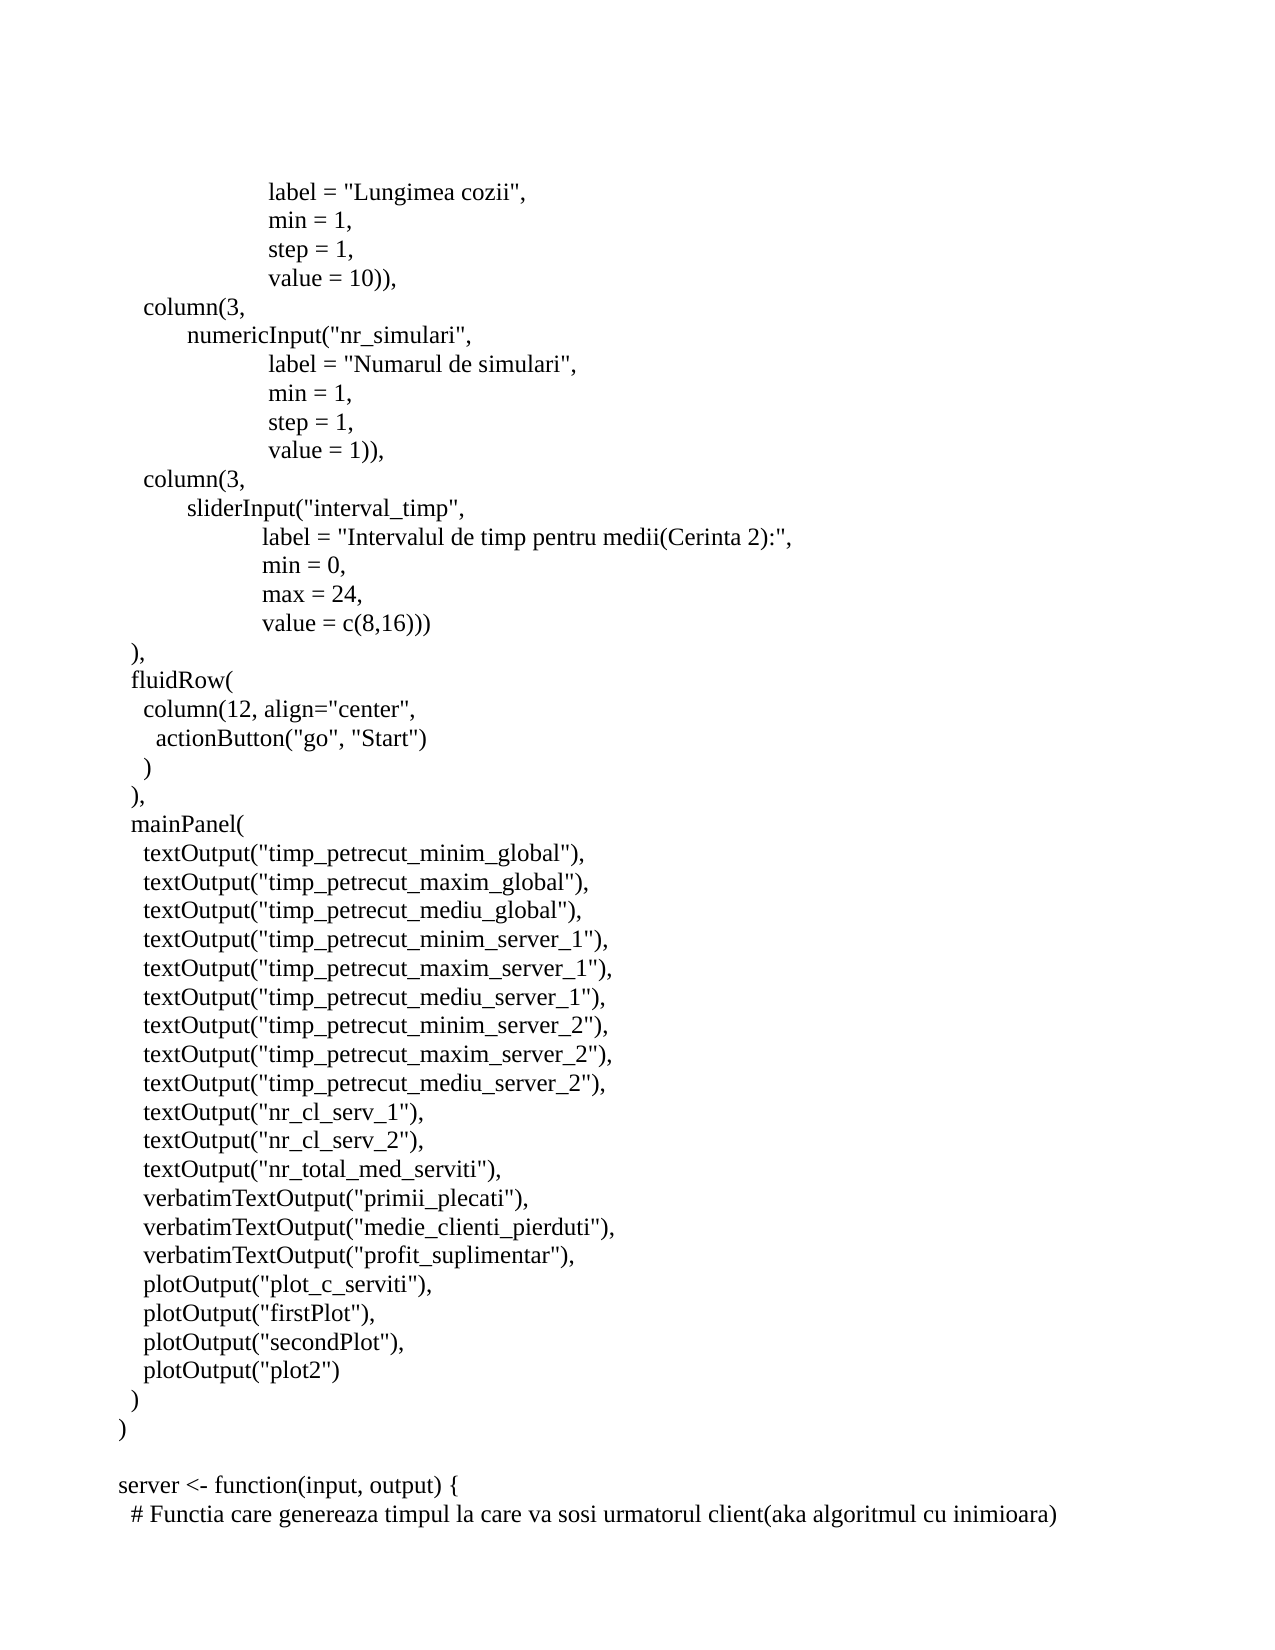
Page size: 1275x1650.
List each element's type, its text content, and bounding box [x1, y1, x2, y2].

text textOutput("timp_petrecut_minim_server_1"), [118, 924, 1157, 953]
text ), [118, 637, 1157, 666]
text verbatimTextOutput("medie_clienti_pierduti"), [118, 1212, 1157, 1241]
text column(12, align="center", [118, 694, 1157, 723]
text # Functia care genereaza timpul la care va sosi urmatorul client(aka algoritmul cu inimioara) [118, 1499, 1157, 1528]
text plotOutput("firstPlot"), [118, 1298, 1157, 1327]
text textOutput("timp_petrecut_maxim_global"), [118, 867, 1157, 896]
text textOutput("timp_petrecut_minim_server_2"), [118, 1011, 1157, 1039]
text column(3, [118, 292, 1157, 321]
text textOutput("timp_petrecut_maxim_server_1"), [118, 953, 1157, 982]
text min = 0, [118, 551, 1157, 579]
text min = 1, [118, 206, 1157, 234]
text ) [118, 752, 1157, 781]
text textOutput("timp_petrecut_mediu_global"), [118, 896, 1157, 924]
text textOutput("timp_petrecut_maxim_server_2"), [118, 1039, 1157, 1068]
text label = "Intervalul de timp pentru medii(Cerinta 2):", [118, 522, 1157, 551]
text textOutput("nr_total_med_serviti"), [118, 1154, 1157, 1183]
text plotOutput("secondPlot"), [118, 1327, 1157, 1356]
text sliderInput("interval_timp", [118, 493, 1157, 522]
text actionButton("go", "Start") [118, 723, 1157, 752]
text ), [118, 781, 1157, 809]
text ) [118, 1413, 1157, 1442]
text max = 24, [118, 579, 1157, 608]
text step = 1, [118, 407, 1157, 436]
text textOutput("timp_petrecut_mediu_server_2"), [118, 1068, 1157, 1097]
text server <- function(input, output) { [118, 1471, 1157, 1499]
text verbatimTextOutput("primii_plecati"), [118, 1183, 1157, 1212]
text min = 1, [118, 378, 1157, 407]
text numericInput("nr_simulari", [118, 321, 1157, 349]
text label = "Numarul de simulari", [118, 349, 1157, 378]
text mainPanel( [118, 809, 1157, 838]
text value = 1)), [118, 436, 1157, 464]
text label = "Lungimea cozii", [118, 177, 1157, 206]
text textOutput("nr_cl_serv_2"), [118, 1126, 1157, 1154]
text textOutput("timp_petrecut_minim_global"), [118, 838, 1157, 867]
text plotOutput("plot2") [118, 1356, 1157, 1384]
text value = 10)), [118, 263, 1157, 292]
text textOutput("nr_cl_serv_1"), [118, 1097, 1157, 1126]
text ) [118, 1384, 1157, 1413]
text value = c(8,16))) [118, 608, 1157, 637]
text textOutput("timp_petrecut_mediu_server_1"), [118, 982, 1157, 1011]
text verbatimTextOutput("profit_suplimentar"), [118, 1241, 1157, 1269]
text column(3, [118, 464, 1157, 493]
text plotOutput("plot_c_serviti"), [118, 1269, 1157, 1298]
text step = 1, [118, 234, 1157, 263]
text fluidRow( [118, 666, 1157, 694]
